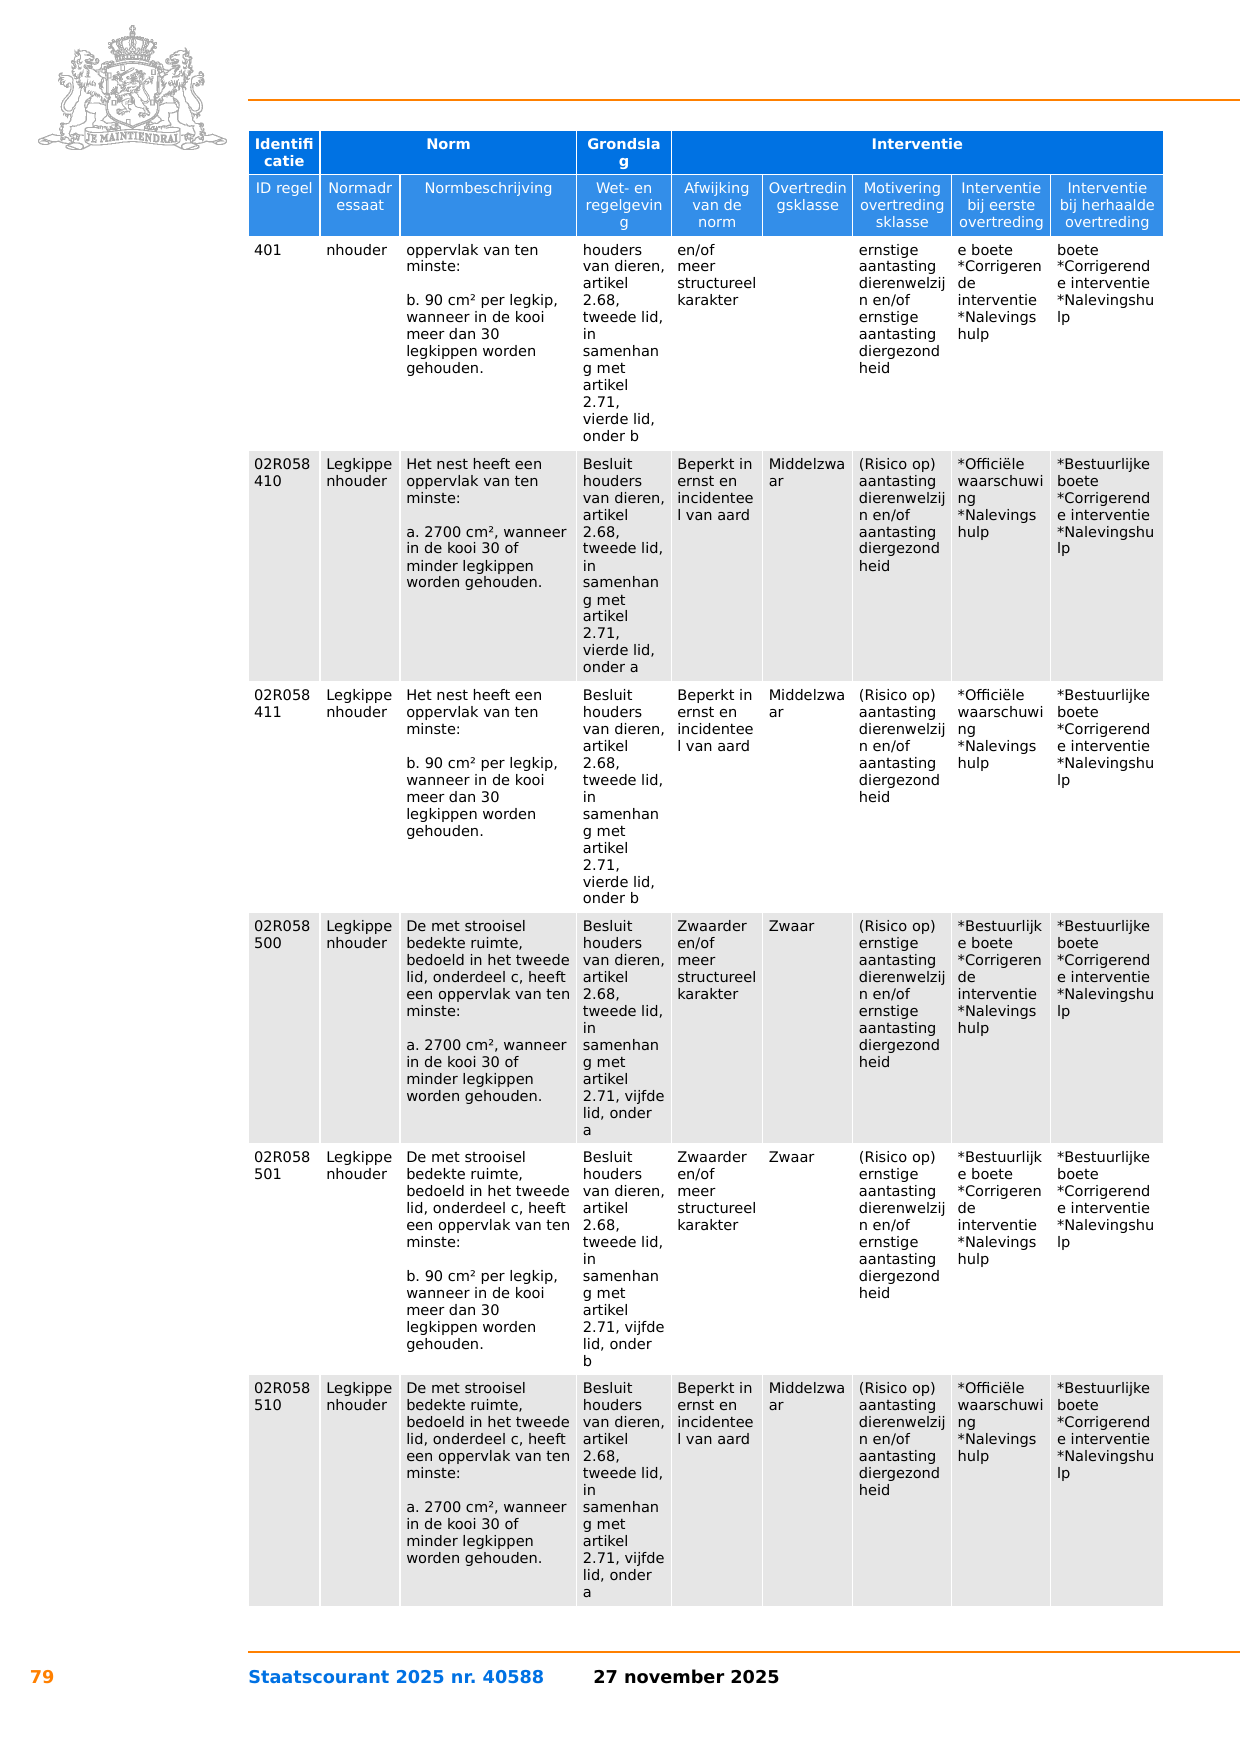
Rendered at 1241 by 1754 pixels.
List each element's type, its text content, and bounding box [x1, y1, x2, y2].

table_cell Beperkt in ernst en incidenteel van aard [672, 1375, 762, 1606]
table_cell De met strooisel bedekte ruimte, bedoeld in het tweede lid, onderdeel c, heeft een oppervlak van ten minste: a. 2700 cm², wanneer in de kooi 30 of minder legkippen worden gehouden. [401, 913, 576, 1143]
table_cell 02R058510 [249, 1375, 319, 1606]
table_cell oppervlak van ten minste: b. 90 cm² per legkip, wanneer in de kooi meer dan 30 legkippen worden gehouden. [401, 237, 576, 450]
table_cell *Bestuurlijke boete *Corrigerende interventie *Nalevingshulp [1051, 913, 1163, 1143]
table_cell *Bestuurlijke boete *Corrigerende interventie *Nalevingshulp [1051, 1144, 1163, 1374]
table_cell en/of meer structureel karakter [672, 237, 762, 450]
table_cell ernstige aantasting dierenwelzijn en/of ernstige aantasting diergezondheid [853, 237, 951, 450]
table_cell (Risico op) ernstige aantasting dierenwelzijn en/of ernstige aantasting diergezondheid [853, 1144, 951, 1374]
table_cell (Risico op) aantasting dierenwelzijn en/of aantasting diergezondheid [853, 1375, 951, 1606]
table_cell *Bestuurlijke boete *Corrigerende interventie *Nalevingshulp [952, 913, 1050, 1143]
table_cell *Bestuurlijke boete *Corrigerende interventie *Nalevingshulp [1051, 451, 1163, 681]
table_cell 401 [249, 237, 319, 450]
table_cell Het nest heeft een oppervlak van ten minste: a. 2700 cm², wanneer in de kooi 30 of minder legkippen worden gehouden. [401, 451, 576, 681]
table_cell Legkippenhouder [321, 1375, 399, 1606]
table_cell Afwijking van de norm [672, 175, 762, 236]
table_cell Overtredingsklasse [763, 175, 852, 236]
table_cell Legkippenhouder [321, 682, 399, 912]
table_cell Beperkt in ernst en incidenteel van aard [672, 682, 762, 912]
table_header Interventie [672, 131, 1163, 174]
table_cell *Bestuurlijke boete *Corrigerende interventie *Nalevingshulp [1051, 1375, 1163, 1606]
table_cell (Risico op) aantasting dierenwelzijn en/of aantasting diergezondheid [853, 682, 951, 912]
table_cell Wet- en regelgeving [577, 175, 671, 236]
table_header Identificatie [249, 131, 319, 174]
table_cell Normadressaat [321, 175, 399, 236]
table_cell Motivering overtredingsklasse [853, 175, 951, 236]
table_cell Middelzwaar [763, 451, 852, 681]
table_cell Interventie bij eerste overtreding [952, 175, 1050, 236]
table_cell Besluit houders van dieren, artikel 2.68, tweede lid, in samenhang met artikel 2.71, vierde lid, onder b [577, 682, 671, 912]
picture [38, 25, 227, 150]
table_cell De met strooisel bedekte ruimte, bedoeld in het tweede lid, onderdeel c, heeft een oppervlak van ten minste: a. 2700 cm², wanneer in de kooi 30 of minder legkippen worden gehouden. [401, 1375, 576, 1606]
table_cell boete *Corrigerende interventie *Nalevingshulp [1051, 237, 1163, 450]
table_cell *Bestuurlijke boete *Corrigerende interventie *Nalevingshulp [952, 1144, 1050, 1374]
table_cell Legkippenhouder [321, 451, 399, 681]
table_cell Beperkt in ernst en incidenteel van aard [672, 451, 762, 681]
table_cell *Officiële waarschuwing *Nalevingshulp [952, 682, 1050, 912]
table_cell *Officiële waarschuwing *Nalevingshulp [952, 1375, 1050, 1606]
table_cell 02R058410 [249, 451, 319, 681]
table_cell Besluit houders van dieren, artikel 2.68, tweede lid, in samenhang met artikel 2.71, vierde lid, onder a [577, 451, 671, 681]
table_header Grondslag [577, 131, 671, 174]
table_cell 02R058500 [249, 913, 319, 1143]
table_cell Besluit houders van dieren, artikel 2.68, tweede lid, in samenhang met artikel 2.71, vijfde lid, onder a [577, 1375, 671, 1606]
table_cell nhouder [321, 237, 399, 450]
table_cell Legkippenhouder [321, 913, 399, 1143]
table_cell Het nest heeft een oppervlak van ten minste: b. 90 cm² per legkip, wanneer in de kooi meer dan 30 legkippen worden gehouden. [401, 682, 576, 912]
table_cell Zwaarder en/of meer structureel karakter [672, 913, 762, 1143]
table_cell 02R058501 [249, 1144, 319, 1374]
table_cell *Officiële waarschuwing *Nalevingshulp [952, 451, 1050, 681]
table_cell houders van dieren, artikel 2.68, tweede lid, in samenhang met artikel 2.71, vierde lid, onder b [577, 237, 671, 450]
table_cell Normbeschrijving [401, 175, 576, 236]
table_cell [763, 237, 852, 450]
table_cell e boete *Corrigerende interventie *Nalevingshulp [952, 237, 1050, 450]
table_cell (Risico op) ernstige aantasting dierenwelzijn en/of ernstige aantasting diergezondheid [853, 913, 951, 1143]
table_header Norm [321, 131, 576, 174]
table_cell De met strooisel bedekte ruimte, bedoeld in het tweede lid, onderdeel c, heeft een oppervlak van ten minste: b. 90 cm² per legkip, wanneer in de kooi meer dan 30 legkippen worden gehouden. [401, 1144, 576, 1374]
table_cell Legkippenhouder [321, 1144, 399, 1374]
table_cell 02R058411 [249, 682, 319, 912]
table_cell Middelzwaar [763, 682, 852, 912]
table_cell Besluit houders van dieren, artikel 2.68, tweede lid, in samenhang met artikel 2.71, vijfde lid, onder a [577, 913, 671, 1143]
table_cell Zwaar [763, 913, 852, 1143]
table_cell (Risico op) aantasting dierenwelzijn en/of aantasting diergezondheid [853, 451, 951, 681]
table_cell ID regel [249, 175, 319, 236]
table_cell Zwaar [763, 1144, 852, 1374]
table_cell Zwaarder en/of meer structureel karakter [672, 1144, 762, 1374]
table_cell *Bestuurlijke boete *Corrigerende interventie *Nalevingshulp [1051, 682, 1163, 912]
table_cell Besluit houders van dieren, artikel 2.68, tweede lid, in samenhang met artikel 2.71, vijfde lid, onder b [577, 1144, 671, 1374]
table_cell Interventie bij herhaalde overtreding [1051, 175, 1163, 236]
table_cell Middelzwaar [763, 1375, 852, 1606]
